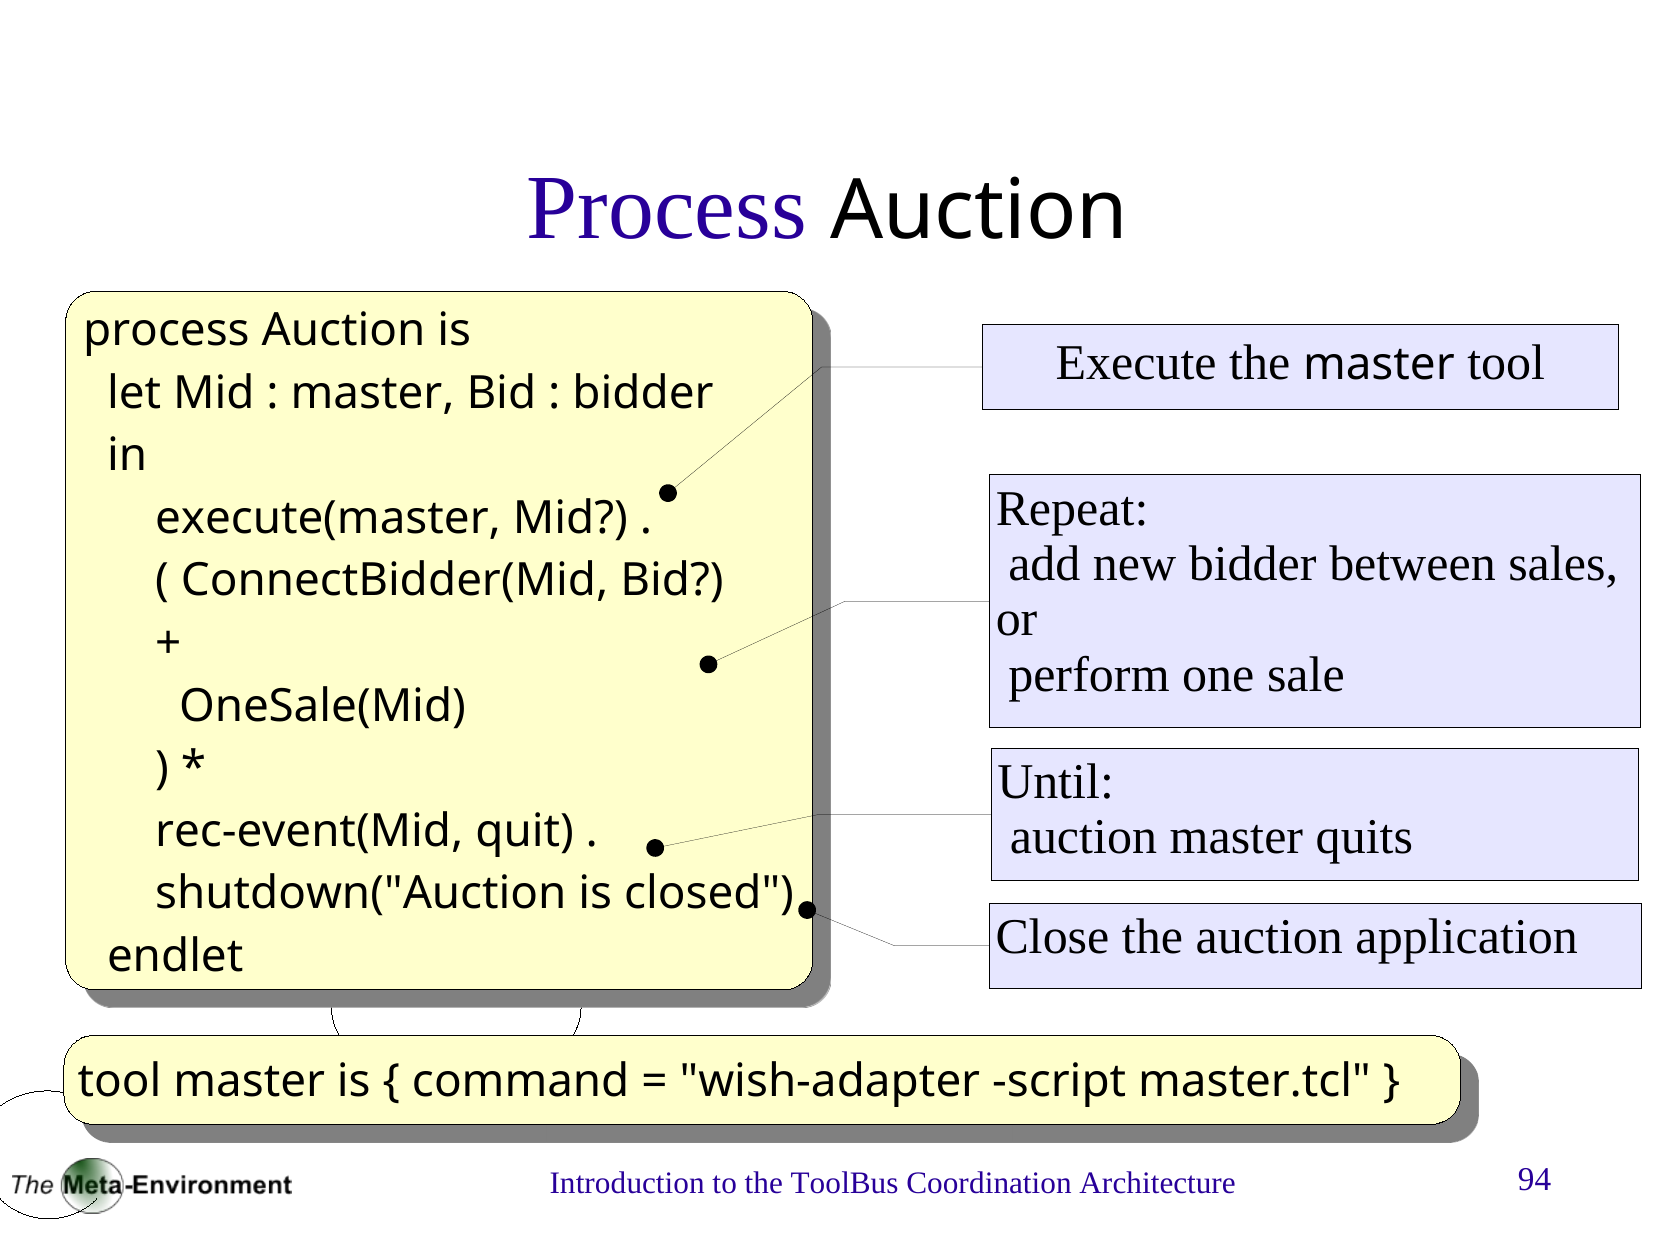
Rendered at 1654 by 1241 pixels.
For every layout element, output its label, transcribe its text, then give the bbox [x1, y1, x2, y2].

text_box [63, 1035, 1461, 1122]
text_box process Auction is let Mid : master, Bid : bidder in execute(master, Mid?) . ( ConnectBidder(Mid, Bid?) + OneSale(Mid) ) * rec-event(Mid, quit) . shutdown("Auction is closed") endlet [83, 296, 829, 1037]
text_box [65, 291, 121, 988]
text_box Until: auction master quits [991, 748, 1639, 881]
text_box Repeat: add new bidder between sales, or perform one sale [989, 474, 1641, 728]
text_box tool master is { command = "wish-adapter -script master.tcl" } [77, 1047, 1443, 1176]
text_box Execute the master tool [982, 324, 1619, 410]
text_box Close the auction application [989, 903, 1642, 989]
picture [12, 1158, 292, 1214]
title Process Auction [121, 102, 1534, 311]
